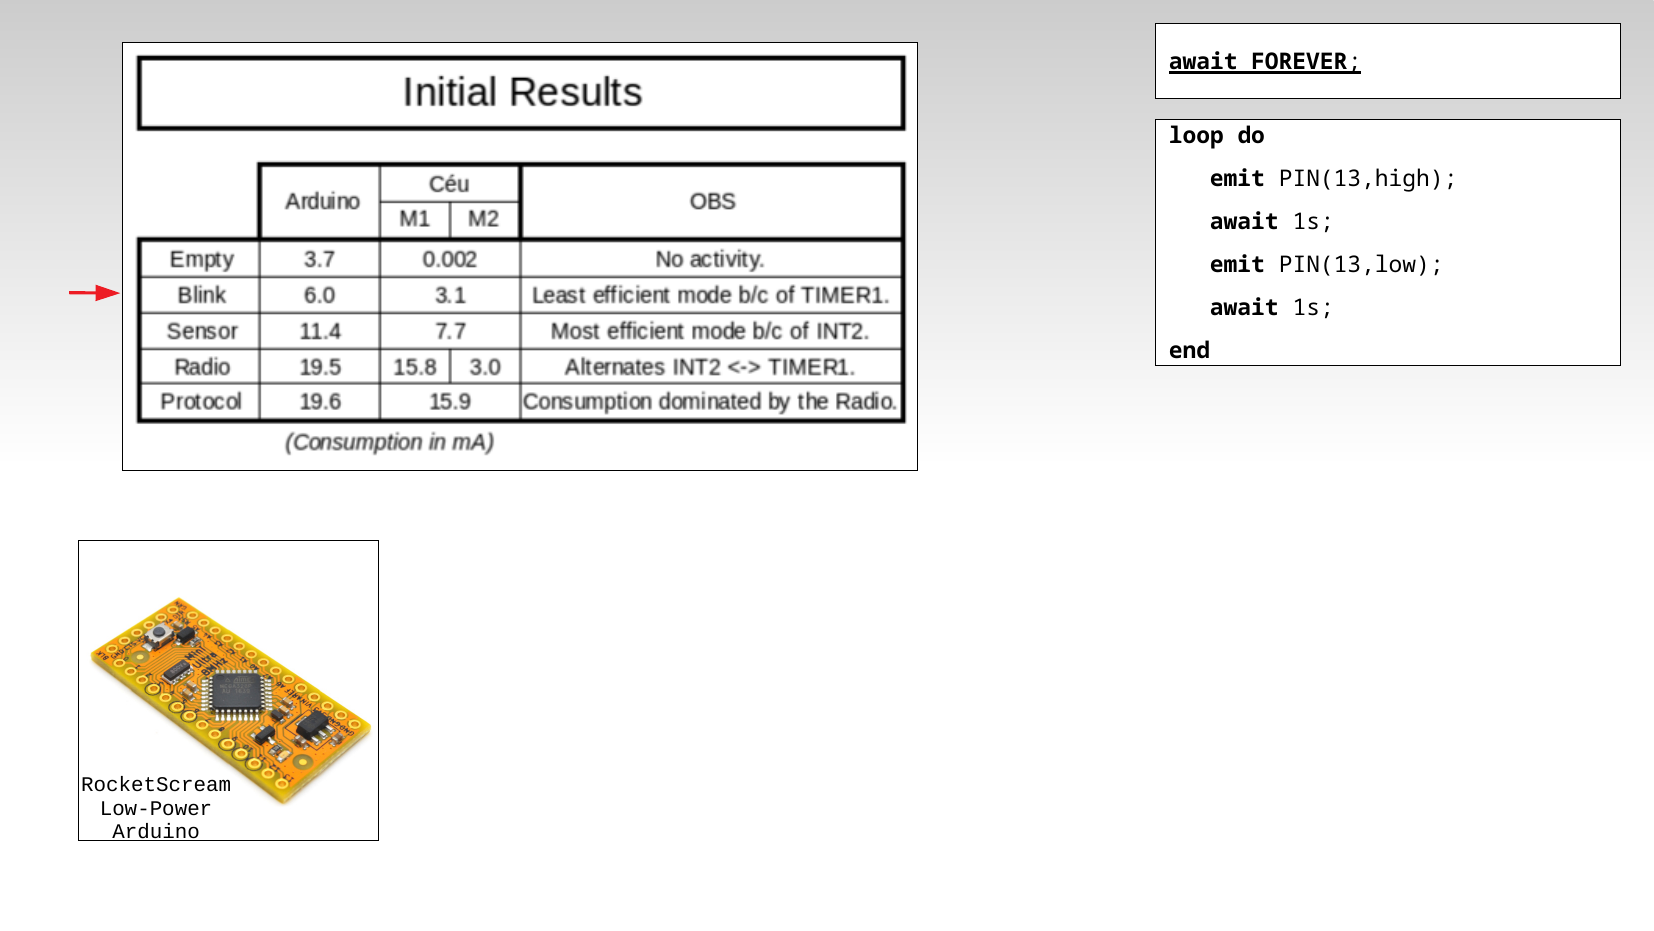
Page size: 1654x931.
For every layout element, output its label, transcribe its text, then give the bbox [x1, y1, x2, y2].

text_box RocketScream Low-Power Arduino [40, 767, 272, 833]
text_box await FOREVER; [1155, 23, 1621, 99]
text_box loop do emit PIN(13,high); await 1s; emit PIN(13,low); await 1s; end [1155, 123, 1621, 362]
picture [78, 540, 379, 841]
picture [122, 42, 918, 471]
